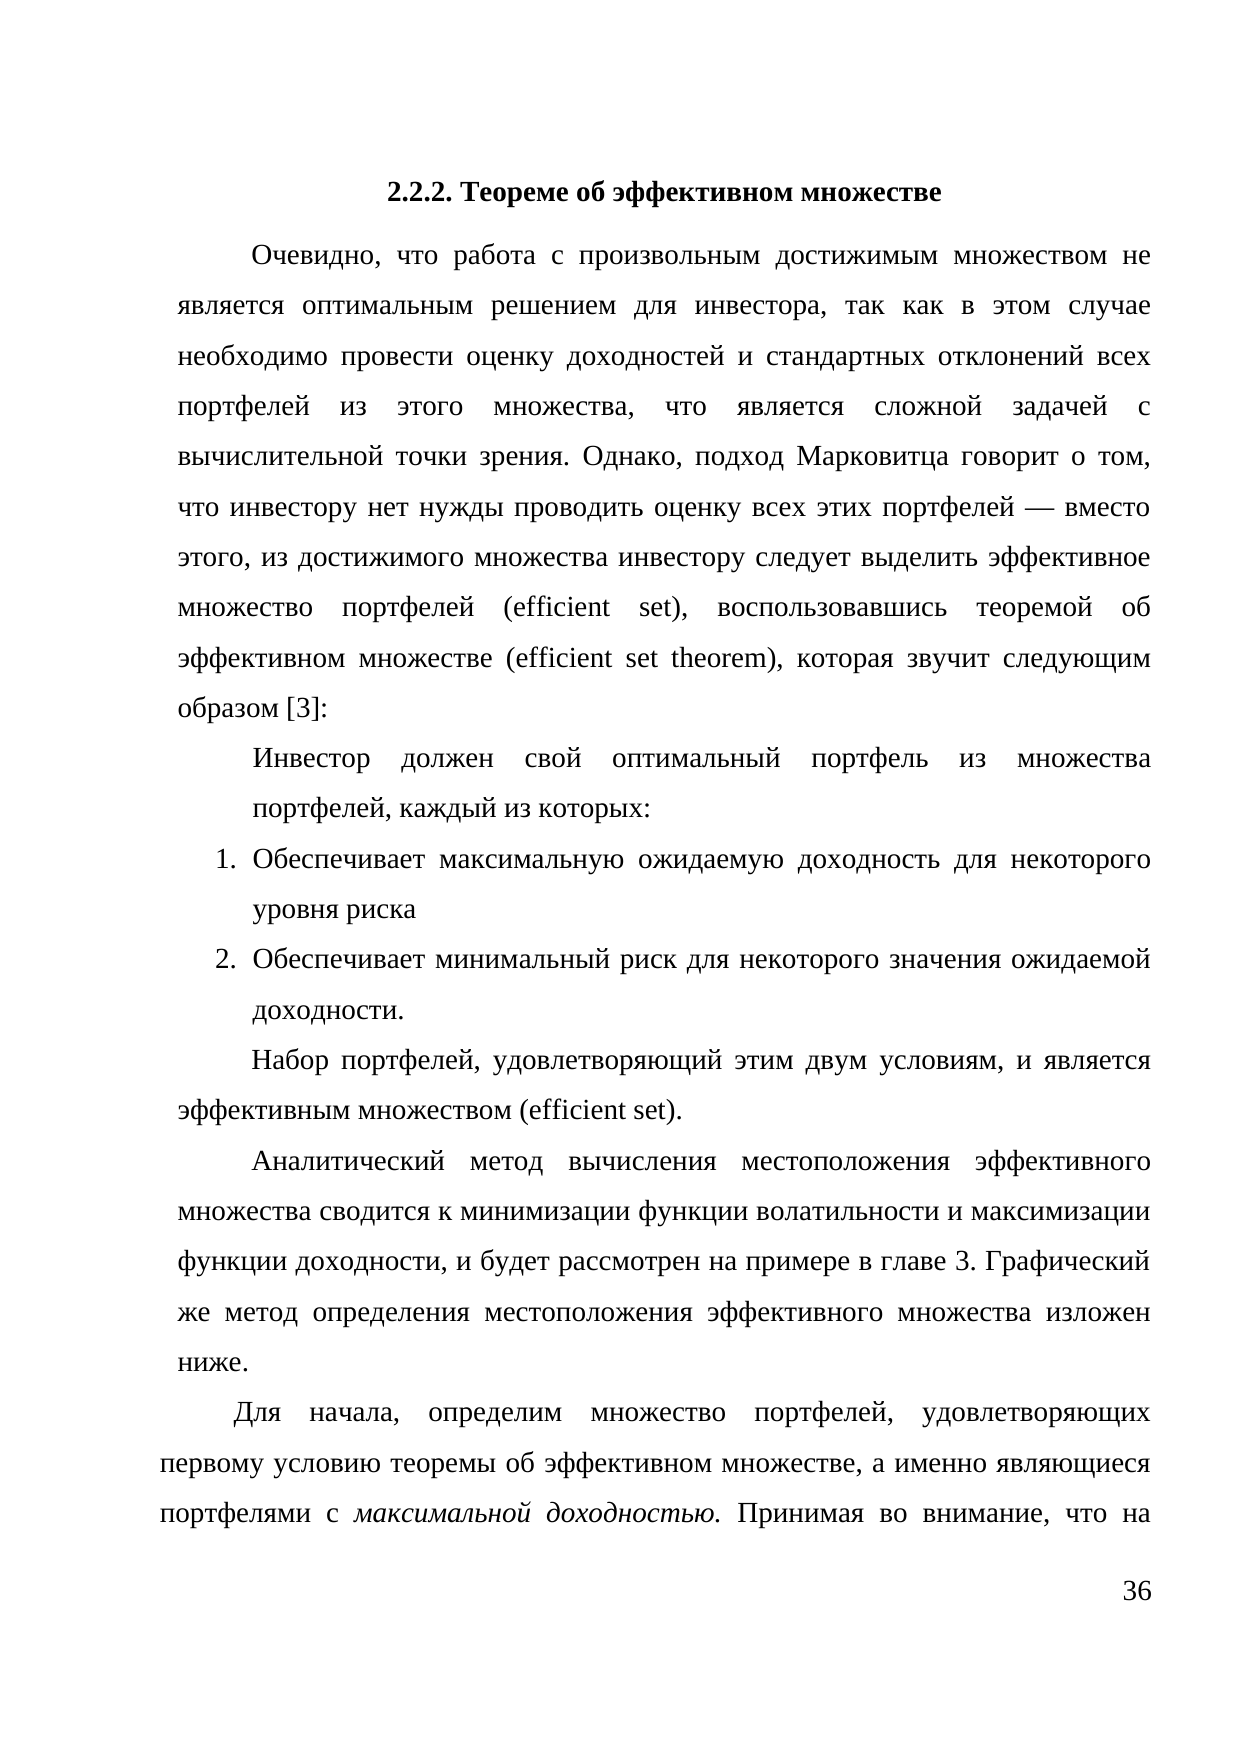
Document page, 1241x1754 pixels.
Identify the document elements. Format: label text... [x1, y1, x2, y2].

subtitle 2.2.2. Теореме об эффективном множестве [177, 174, 1152, 208]
text Набор портфелей, удовлетворяющий этим двум условиям, и является эффективным множеством (efficient set). [177, 1042, 1152, 1126]
list Обеспечивает максимальную ожидаемую доходность для некоторого уровня риска [215, 841, 1152, 925]
text Аналитический метод вычисления местоположения эффективного множества сводится к минимизации функции волатильности и максимизации функции доходности, и будет рассмотрен на примере в главе 3. Графический же метод определения местоположения эффективного множества изложен ниже. [177, 1143, 1152, 1378]
text Для начала, определим множество портфелей, удовлетворяющих первому условию теоремы об эффективном множестве, а именно являющиеся портфелями с максимальной доходностью. Принимая во внимание, что на [159, 1394, 1152, 1528]
text Очевидно, что работа с произвольным достижимым множеством не является оптимальным решением для инвестора, так как в этом случае необходимо провести оценку доходностей и стандартных отклонений всех портфелей из этого множества, что является сложной задачей с вычислительной точки зрения. Однако, подход Марковитца говорит о том, что инвестору нет нужды проводить оценку всех этих портфелей — вместо этого, из достижимого множества инвестору следует выделить эффективное множество портфелей (efficient set), воспользовавшись теоремой об эффективном множестве (efficient set theorem), которая звучит следующим образом [3]: [177, 237, 1152, 723]
list Обеспечивает минимальный риск для некоторого значения ожидаемой доходности. [215, 942, 1152, 1025]
text Инвестор должен свой оптимальный портфель из множества портфелей, каждый из которых: [252, 740, 1152, 824]
